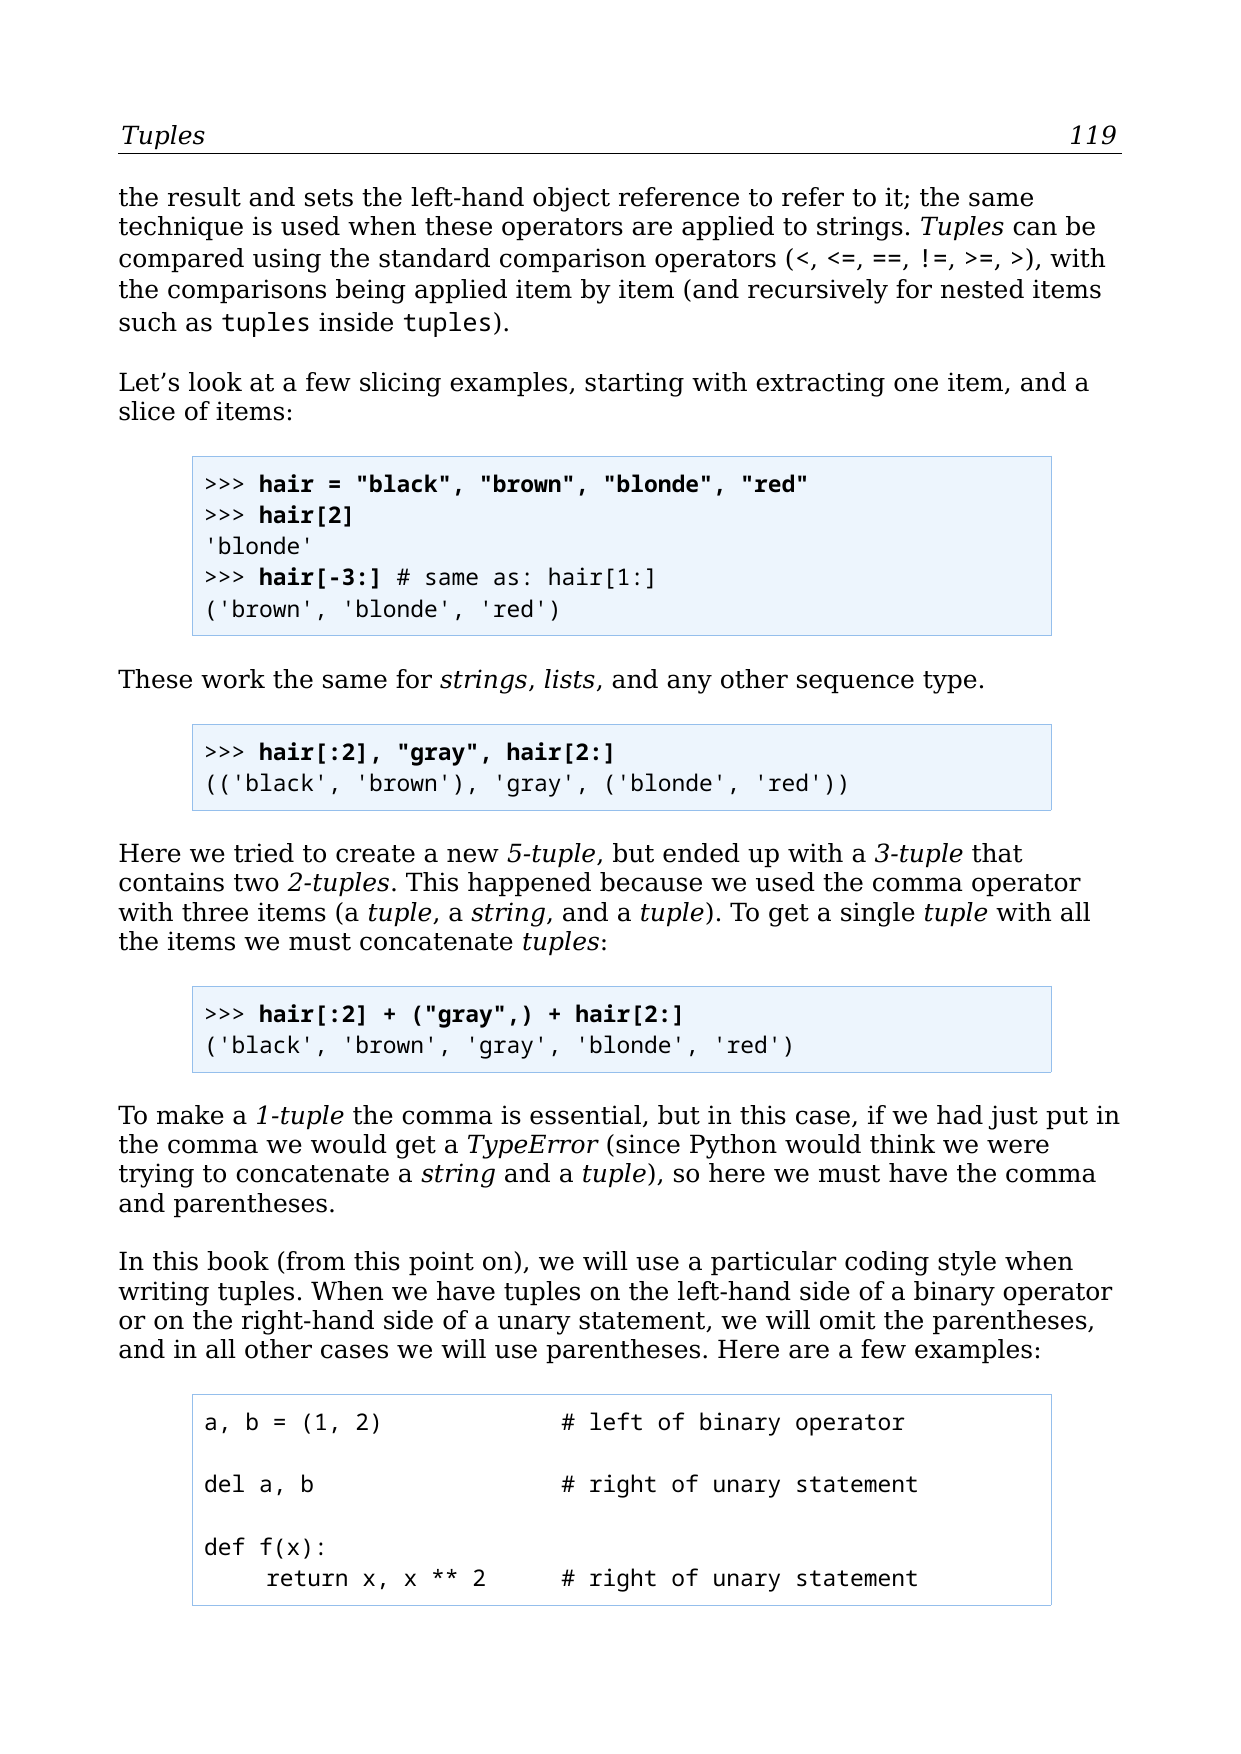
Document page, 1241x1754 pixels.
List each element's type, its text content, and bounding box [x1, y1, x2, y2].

text return x, x ** 2 # right of unary statement [193, 1550, 1051, 1605]
text (('black', 'brown'), 'gray', ('blonde', 'red')) [193, 755, 1051, 810]
text >>> hair[2] [193, 487, 1051, 518]
text In this book (from this point on), we will use a particular coding style when writing tuples. When we have tuples on the left-hand side of a binary operator or on the right-hand side of a unary statement, we will omit the parentheses, and in all other cases we will use parentheses. Here are a few examples: [118, 1247, 1122, 1364]
text >>> hair = "black", "brown", "blonde", "red" [193, 457, 1051, 487]
text To make a 1-tuple the comma is essential, but in this case, if we had just put in the comma we would get a TypeError (since Python would think we were trying to concatenate a string and a tuple), so here we must have the comma and parentheses. [118, 1101, 1122, 1218]
text These work the same for strings, lists, and any other sequence type. [118, 665, 1122, 694]
text the result and sets the left-hand object reference to refer to it; the same technique is used when these operators are applied to strings. Tuples can be compared using the standard comparison operators (<, <=, ==, !=, >=, >), with the comparisons being applied item by item (and recursively for nested items such as tuples inside tuples). [118, 183, 1122, 338]
text >>> hair[:2] + ("gray",) + hair[2:] [193, 987, 1051, 1017]
text a, b = (1, 2) # left of binary operator [193, 1395, 1051, 1425]
text Let’s look at a few slicing examples, starting with extracting one item, and a slice of items: [118, 368, 1122, 426]
text ('black', 'brown', 'gray', 'blonde', 'red') [193, 1017, 1051, 1072]
text del a, b # right of unary statement [193, 1456, 1051, 1487]
text >>> hair[:2], "gray", hair[2:] [193, 725, 1051, 755]
text >>> hair[-3:] # same as: hair[1:] [193, 549, 1051, 581]
text 'blonde' [193, 518, 1051, 549]
text Here we tried to create a new 5-tuple, but ended up with a 3-tuple that contains two 2-tuples. This happened because we used the comma operator with three items (a tuple, a string, and a tuple). To get a single tuple with all the items we must concatenate tuples: [118, 839, 1122, 956]
text ('brown', 'blonde', 'red') [193, 581, 1051, 635]
text def f(x): [193, 1519, 1051, 1550]
